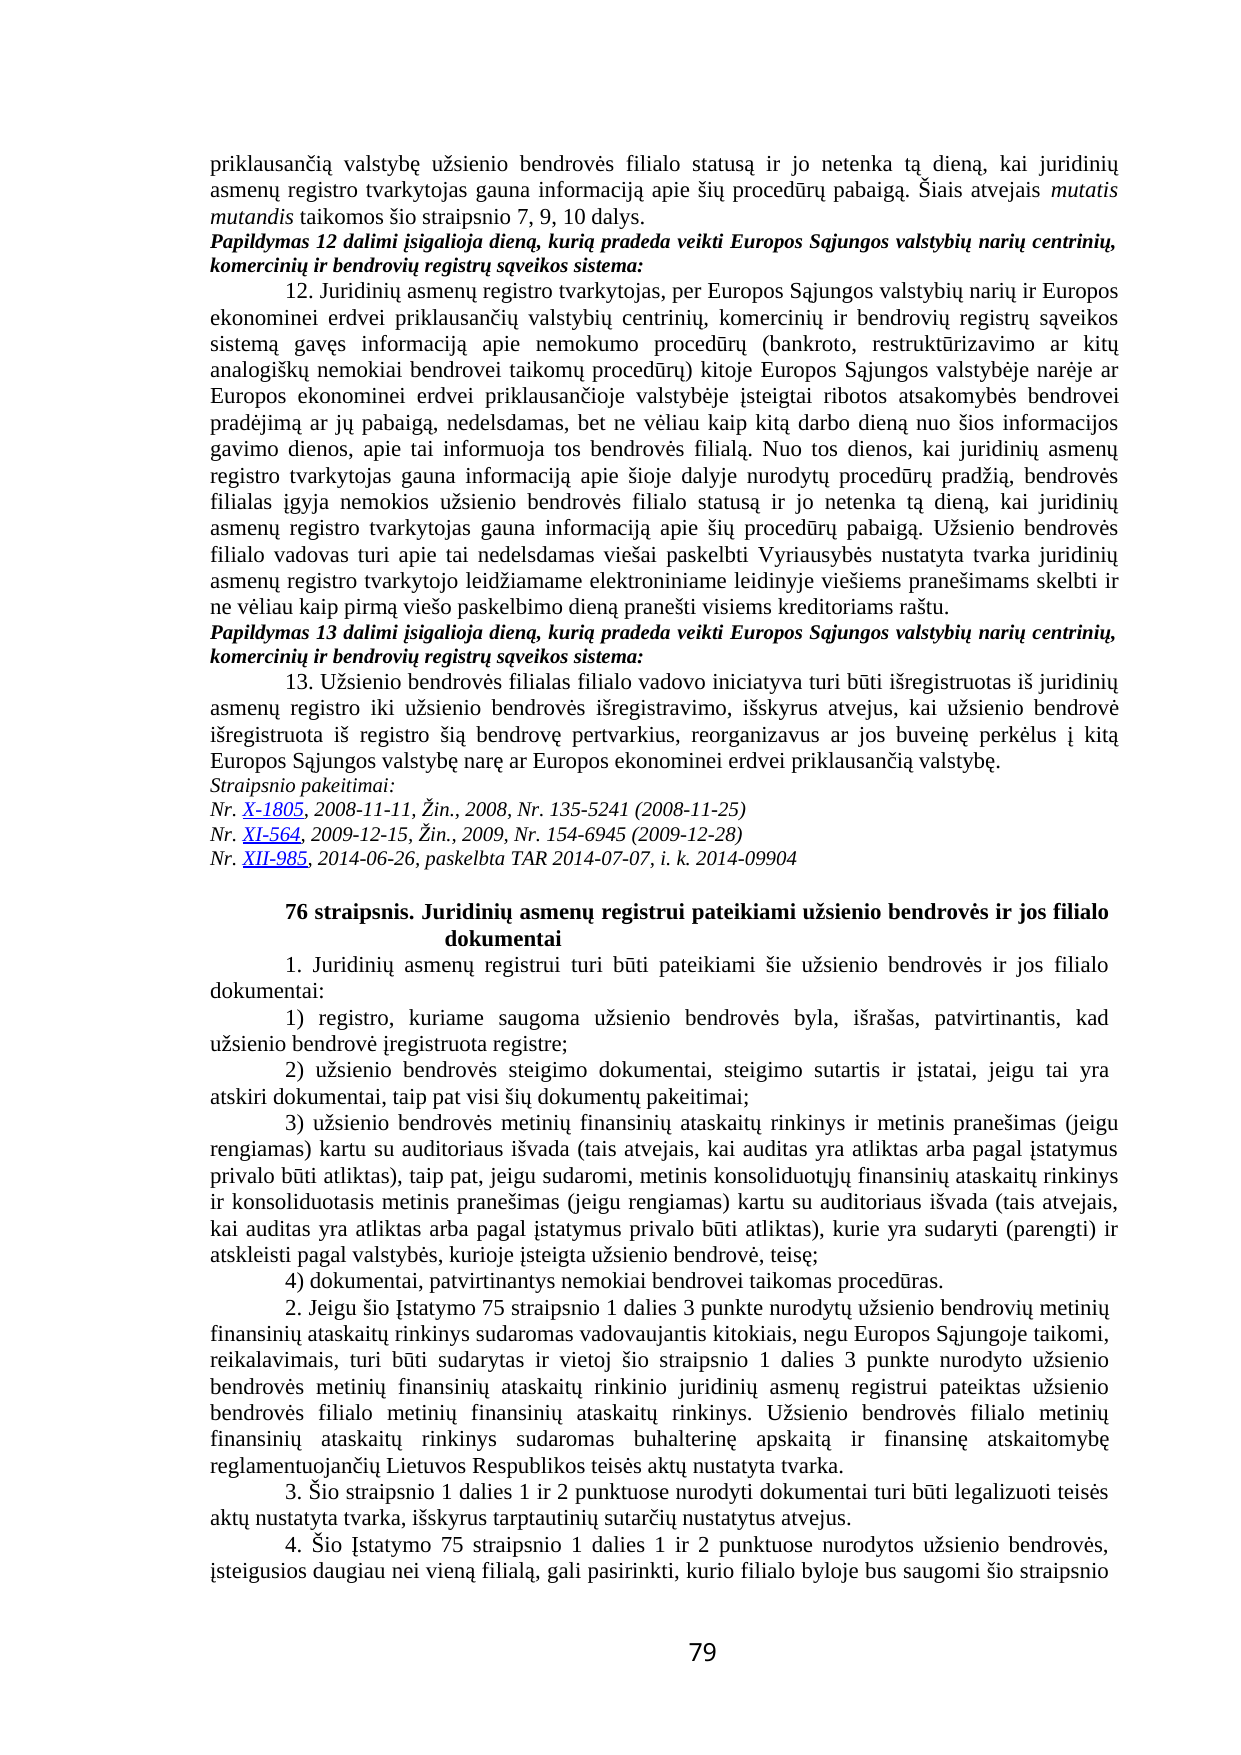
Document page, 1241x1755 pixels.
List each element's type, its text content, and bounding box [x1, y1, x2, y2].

text 2. Jeigu šio Įstatymo 75 straipsnio 1 dalies 3 punkte nurodytų užsienio bendrovių metinių finansinių ataskaitų rinkinys sudaromas vadovaujantis kitokiais, negu Europos Sąjungoje taikomi, reikalavimais, turi būti sudarytas ir vietoj šio straipsnio 1 dalies 3 punkte nurodyto užsienio bendrovės metinių finansinių ataskaitų rinkinio juridinių asmenų registrui pateiktas užsienio bendrovės filialo metinių finansinių ataskaitų rinkinys. Užsienio bendrovės filialo metinių finansinių ataskaitų rinkinys sudaromas buhalterinę apskaitą ir finansinę atskaitomybę reglamentuojančių Lietuvos Respublikos teisės aktų nustatyta tvarka. [210, 1294, 1111, 1478]
text Nr. XI-564, 2009-12-15, Žin., 2009, Nr. 154-6945 (2009-12-28) [210, 821, 1120, 846]
text Nr. XII-985, 2014-06-26, paskelbta TAR 2014-07-07, i. k. 2014-09904 [210, 846, 1120, 869]
text 2) užsienio bendrovės steigimo dokumentai, steigimo sutartis ir įstatai, jeigu tai yra atskiri dokumentai, taip pat visi šių dokumentų pakeitimai; [210, 1056, 1111, 1109]
text 12. Juridinių asmenų registro tvarkytojas, per Europos Sąjungos valstybių narių ir Europos ekonominei erdvei priklausančių valstybių centrinių, komercinių ir bendrovių registrų sąveikos sistemą gavęs informaciją apie nemokumo procedūrų (bankroto, restruktūrizavimo ar kitų analogiškų nemokiai bendrovei taikomų procedūrų) kitoje Europos Sąjungos valstybėje narėje ar Europos ekonominei erdvei priklausančioje valstybėje įsteigtai ribotos atsakomybės bendrovei pradėjimą ar jų pabaigą, nedelsdamas, bet ne vėliau kaip kitą darbo dieną nuo šios informacijos gavimo dienos, apie tai informuoja tos bendrovės filialą. Nuo tos dienos, kai juridinių asmenų registro tvarkytojas gauna informaciją apie šioje dalyje nurodytų procedūrų pradžią, bendrovės filialas įgyja nemokios užsienio bendrovės filialo statusą ir jo netenka tą dieną, kai juridinių asmenų registro tvarkytojas gauna informaciją apie šių procedūrų pabaigą. Užsienio bendrovės filialo vadovas turi apie tai nedelsdamas viešai paskelbti Vyriausybės nustatyta tvarka juridinių asmenų registro tvarkytojo leidžiamame elektroniniame leidinyje viešiems pranešimams skelbti ir ne vėliau kaip pirmą viešo paskelbimo dieną pranešti visiems kreditoriams raštu. [210, 277, 1120, 620]
text 1. Juridinių asmenų registrui turi būti pateikiami šie užsienio bendrovės ir jos filialo dokumentai: [210, 951, 1111, 1004]
text 13. Užsienio bendrovės filialas filialo vadovo iniciatyva turi būti išregistruotas iš juridinių asmenų registro iki užsienio bendrovės išregistravimo, išskyrus atvejus, kai užsienio bendrovė išregistruota iš registro šią bendrovę pertvarkius, reorganizavus ar jos buveinę perkėlus į kitą Europos Sąjungos valstybę narę ar Europos ekonominei erdvei priklausančią valstybę. [210, 668, 1120, 773]
text 3. Šio straipsnio 1 dalies 1 ir 2 punktuose nurodyti dokumentai turi būti legalizuoti teisės aktų nustatyta tvarka, išskyrus tarptautinių sutarčių nustatytus atvejus. [210, 1478, 1111, 1531]
text 4) dokumentai, patvirtinantys nemokiai bendrovei taikomas procedūras. [210, 1267, 1111, 1294]
text Straipsnio pakeitimai: [210, 773, 1111, 797]
text 3) užsienio bendrovės metinių finansinių ataskaitų rinkinys ir metinis pranešimas (jeigu rengiamas) kartu su auditoriaus išvada (tais atvejais, kai auditas yra atliktas arba pagal įstatymus privalo būti atliktas), taip pat, jeigu sudaromi, metinis konsoliduotųjų finansinių ataskaitų rinkinys ir konsoliduotasis metinis pranešimas (jeigu rengiamas) kartu su auditoriaus išvada (tais atvejais, kai auditas yra atliktas arba pagal įstatymus privalo būti atliktas), kurie yra sudaryti (parengti) ir atskleisti pagal valstybės, kurioje įsteigta užsienio bendrovė, teisę; [210, 1109, 1120, 1267]
text priklausančią valstybę užsienio bendrovės filialo statusą ir jo netenka tą dieną, kai juridinių asmenų registro tvarkytojas gauna informaciją apie šių procedūrų pabaigą. Šiais atvejais mutatis mutandis taikomos šio straipsnio 7, 9, 10 dalys. [210, 150, 1120, 229]
text Papildymas 13 dalimi įsigalioja dieną, kurią pradeda veikti Europos Sąjungos valstybių narių centrinių, komercinių ir bendrovių registrų sąveikos sistema: [210, 620, 1120, 668]
text Nr. X-1805, 2008-11-11, Žin., 2008, Nr. 135-5241 (2008-11-25) [210, 797, 1120, 821]
text Papildymas 12 dalimi įsigalioja dieną, kurią pradeda veikti Europos Sąjungos valstybių narių centrinių, komercinių ir bendrovių registrų sąveikos sistema: [210, 229, 1120, 277]
text 76 straipsnis. Juridinių asmenų registrui pateikiami užsienio bendrovės ir jos filialo dokumentai [285, 898, 1111, 951]
text 4. Šio Įstatymo 75 straipsnio 1 dalies 1 ir 2 punktuose nurodytos užsienio bendrovės, įsteigusios daugiau nei vieną filialą, gali pasirinkti, kurio filialo byloje bus saugomi šio straipsnio [210, 1531, 1111, 1583]
text 1) registro, kuriame saugoma užsienio bendrovės byla, išrašas, patvirtinantis, kad užsienio bendrovė įregistruota registre; [210, 1004, 1111, 1056]
